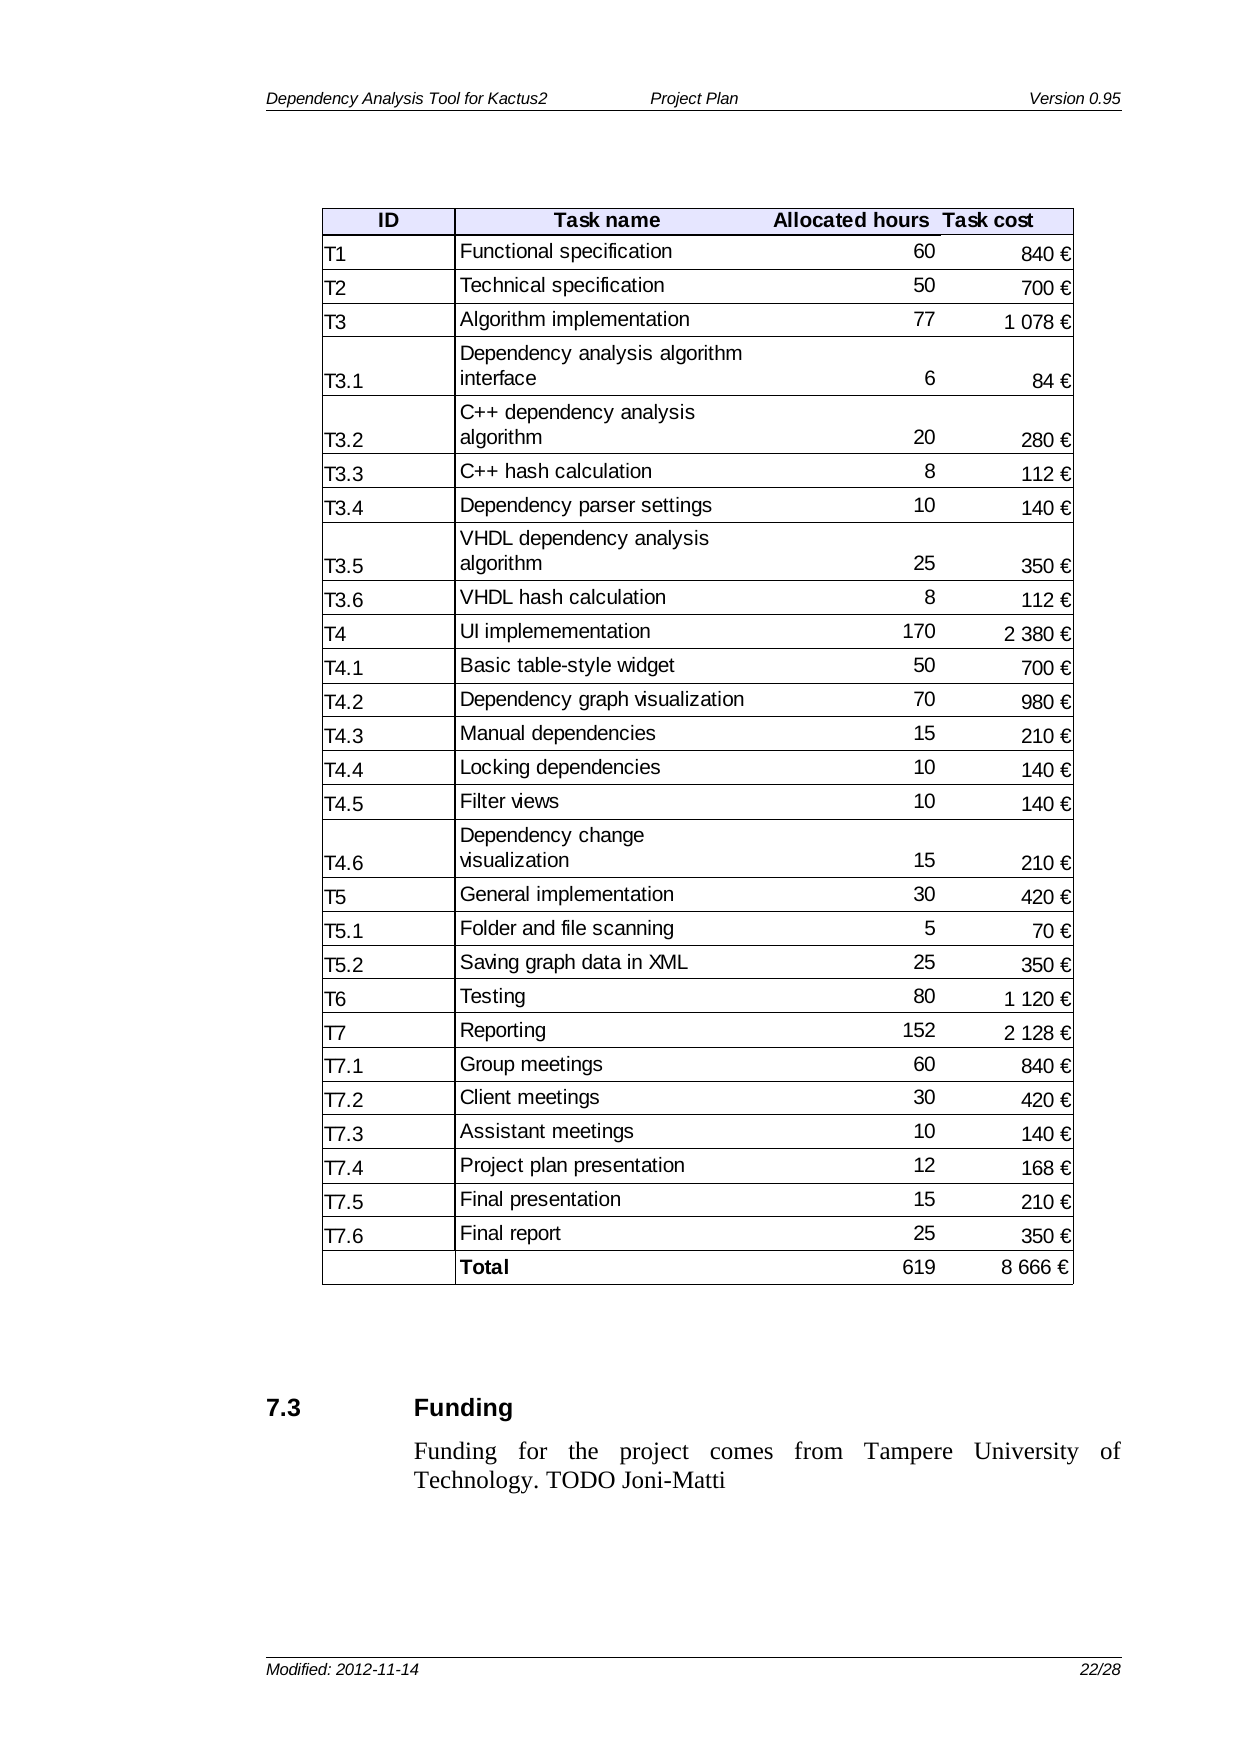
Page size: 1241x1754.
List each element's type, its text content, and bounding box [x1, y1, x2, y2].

subtitle Funding [266, 1392, 1122, 1421]
text Funding for the project comes from Tampere University of Technology. TODO Joni-Matti [413, 1436, 1122, 1494]
